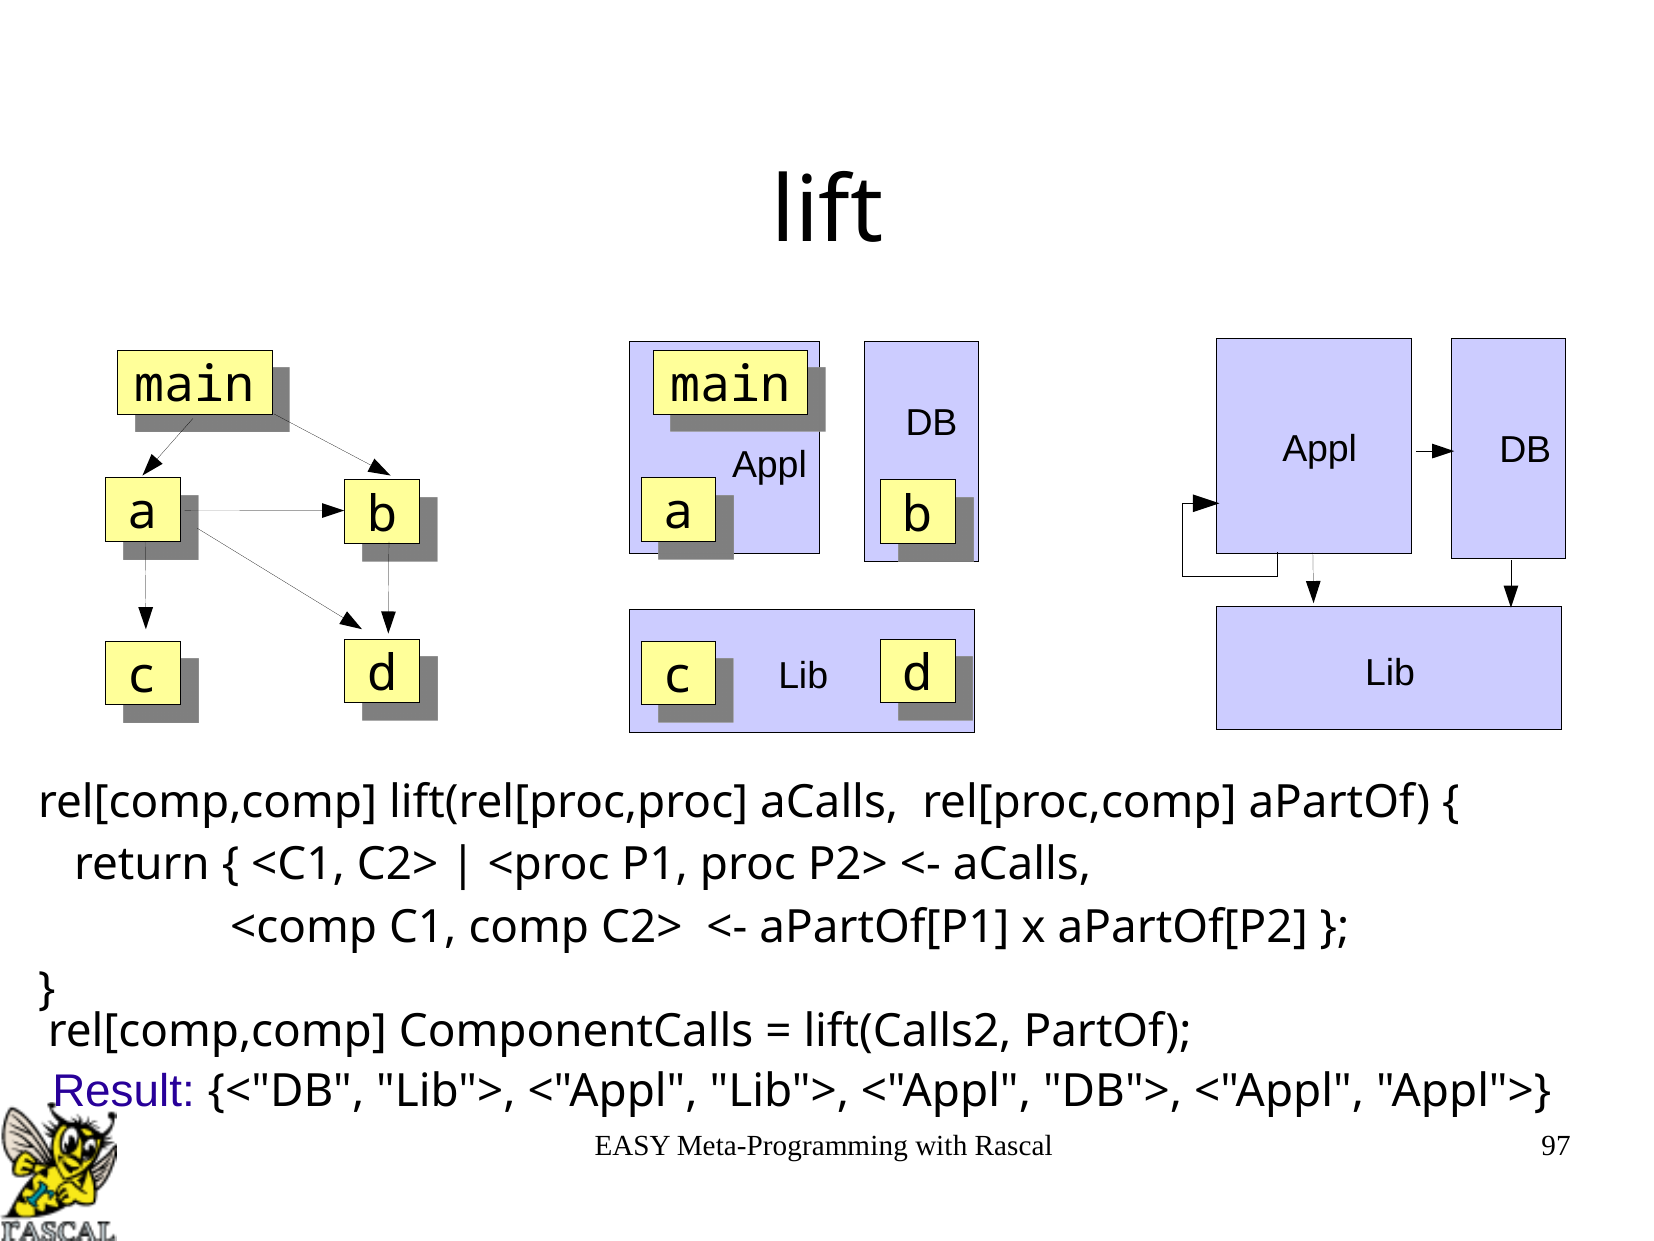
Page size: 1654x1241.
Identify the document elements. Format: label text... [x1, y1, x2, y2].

text_box rel[comp,comp] ComponentCalls = lift(Calls2, PartOf); [33, 990, 1397, 1069]
text_box [1216, 338, 1412, 554]
title lift [121, 102, 1534, 311]
text_box a [105, 477, 181, 542]
text_box Lib [1350, 643, 1450, 719]
text_box main [653, 350, 808, 415]
text_box c [641, 641, 716, 705]
text_box c [105, 641, 181, 705]
text_box [629, 609, 975, 733]
text_box d [880, 639, 956, 703]
picture [0, 1102, 117, 1241]
text_box a [641, 477, 716, 542]
text_box [629, 341, 820, 554]
text_box Appl [717, 435, 847, 512]
text_box main [117, 350, 273, 415]
text_box [1216, 606, 1562, 730]
text_box [1451, 338, 1566, 559]
text_box Appl [1267, 419, 1398, 495]
text_box d [344, 639, 420, 703]
text_box [864, 341, 979, 562]
text_box b [344, 479, 420, 544]
text_box Lib [763, 646, 863, 722]
text_box Result: {<"DB", "Lib">, <"Appl", "Lib">, <"Appl", "DB">, <"Appl", "Appl">} [37, 1050, 1627, 1129]
text_box DB [890, 394, 991, 470]
text_box DB [1484, 421, 1584, 497]
text_box b [880, 479, 956, 544]
text_box rel[comp,comp] lift(rel[proc,proc] aCalls, rel[proc,comp] aPartOf) { return { <C1, C2> | <proc P1, proc P2> <- aCalls, <comp C1, comp C2> <- aPartOf[P1] x aPartOf[P2] }; } [23, 760, 1654, 1031]
